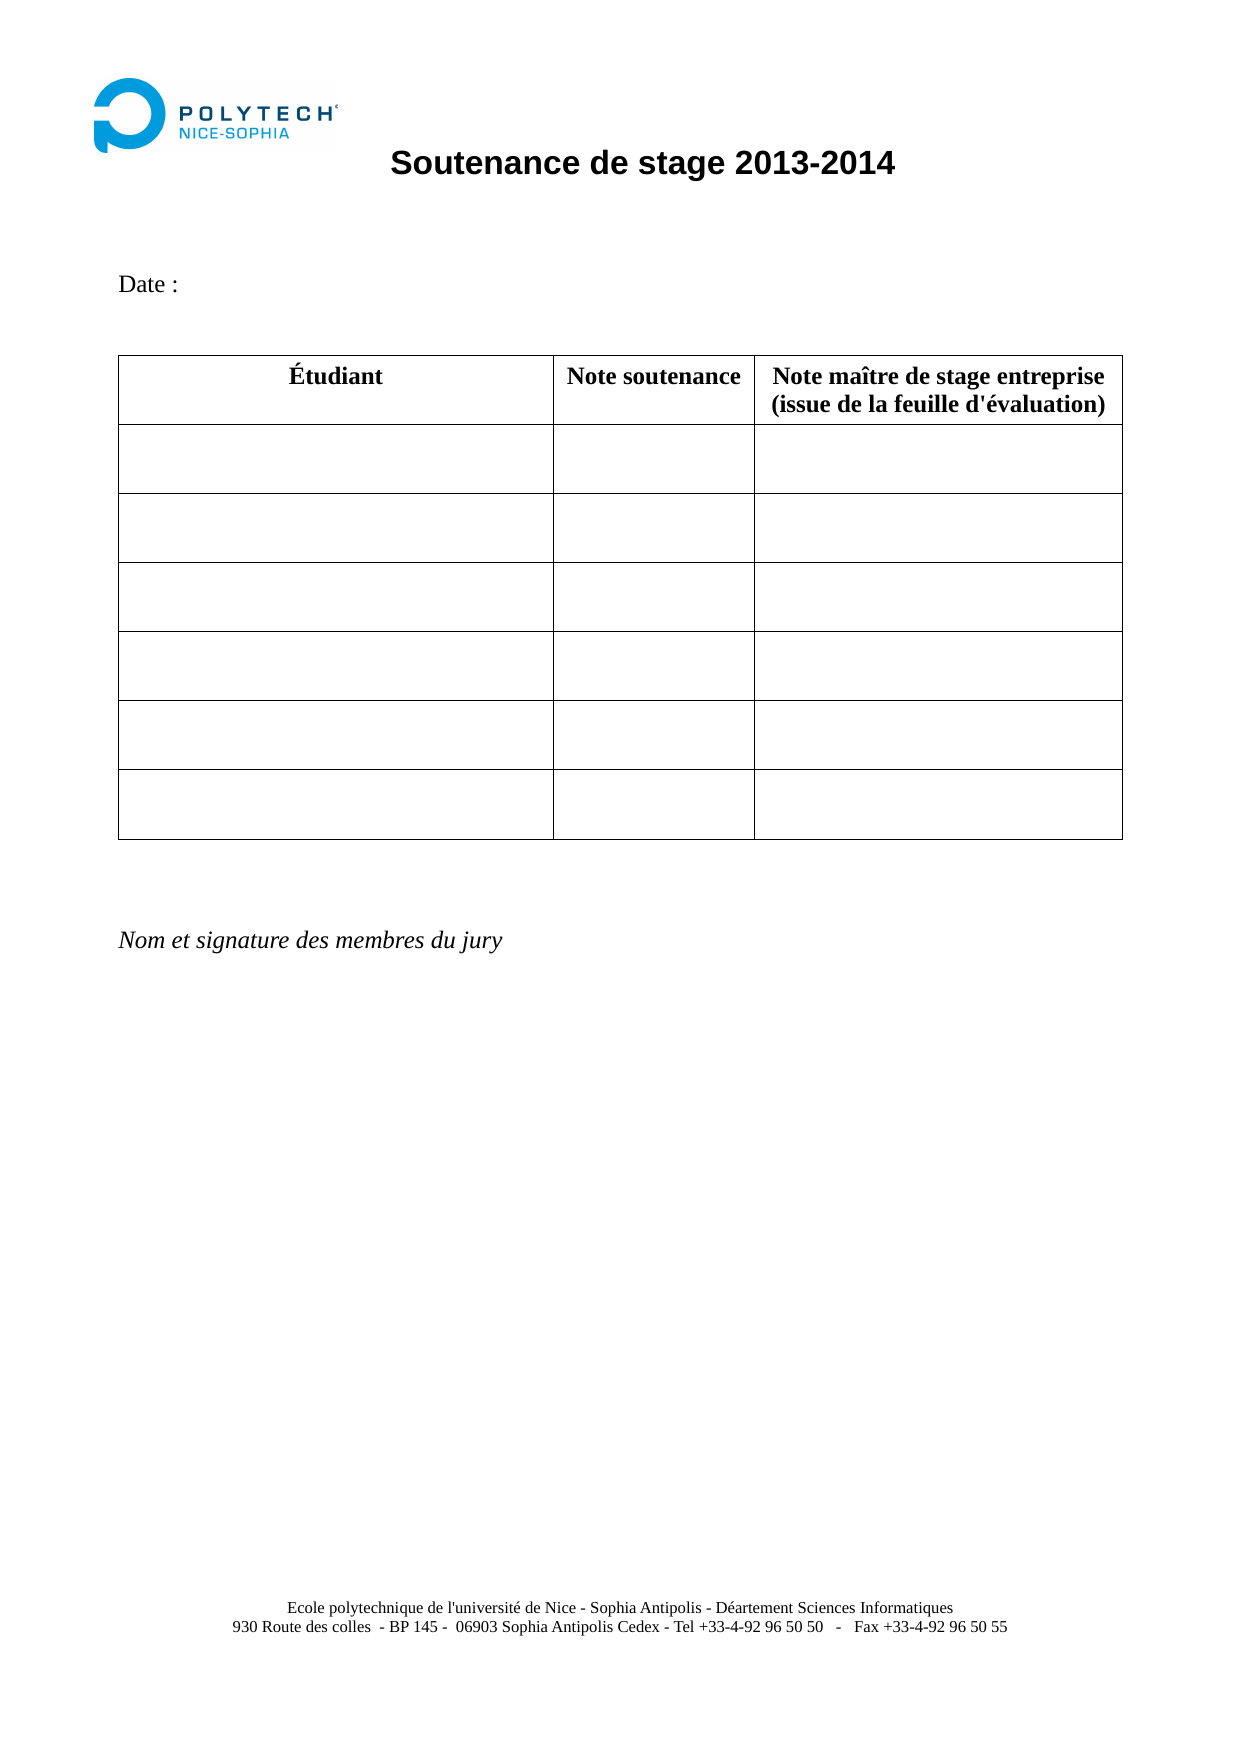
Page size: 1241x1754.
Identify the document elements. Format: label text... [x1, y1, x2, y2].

table_cell [554, 701, 754, 769]
table_cell [119, 770, 553, 838]
table_cell [119, 632, 553, 700]
picture [94, 146, 100, 153]
picture [108, 78, 338, 153]
table_cell [554, 563, 754, 631]
text Date : [118, 269, 1122, 297]
table_cell [755, 425, 1122, 493]
table_cell [755, 701, 1122, 769]
picture [94, 93, 151, 134]
picture [94, 78, 120, 102]
table_cell [755, 770, 1122, 838]
table_cell [554, 425, 754, 493]
table_cell [755, 632, 1122, 700]
table_cell [119, 494, 553, 562]
table_header Note maître de stage entreprise (issue de la feuille d'évaluation) [755, 356, 1122, 424]
table_cell [119, 701, 553, 769]
table_cell [554, 494, 754, 562]
table_header Note soutenance [554, 356, 754, 424]
table_cell [119, 563, 553, 631]
table_header Étudiant [119, 356, 553, 424]
table_cell [554, 770, 754, 838]
table_cell [755, 494, 1122, 562]
table_cell [554, 632, 754, 700]
table_cell [119, 425, 553, 493]
table_cell [755, 563, 1122, 631]
text Nom et signature des membres du jury [118, 925, 1122, 953]
